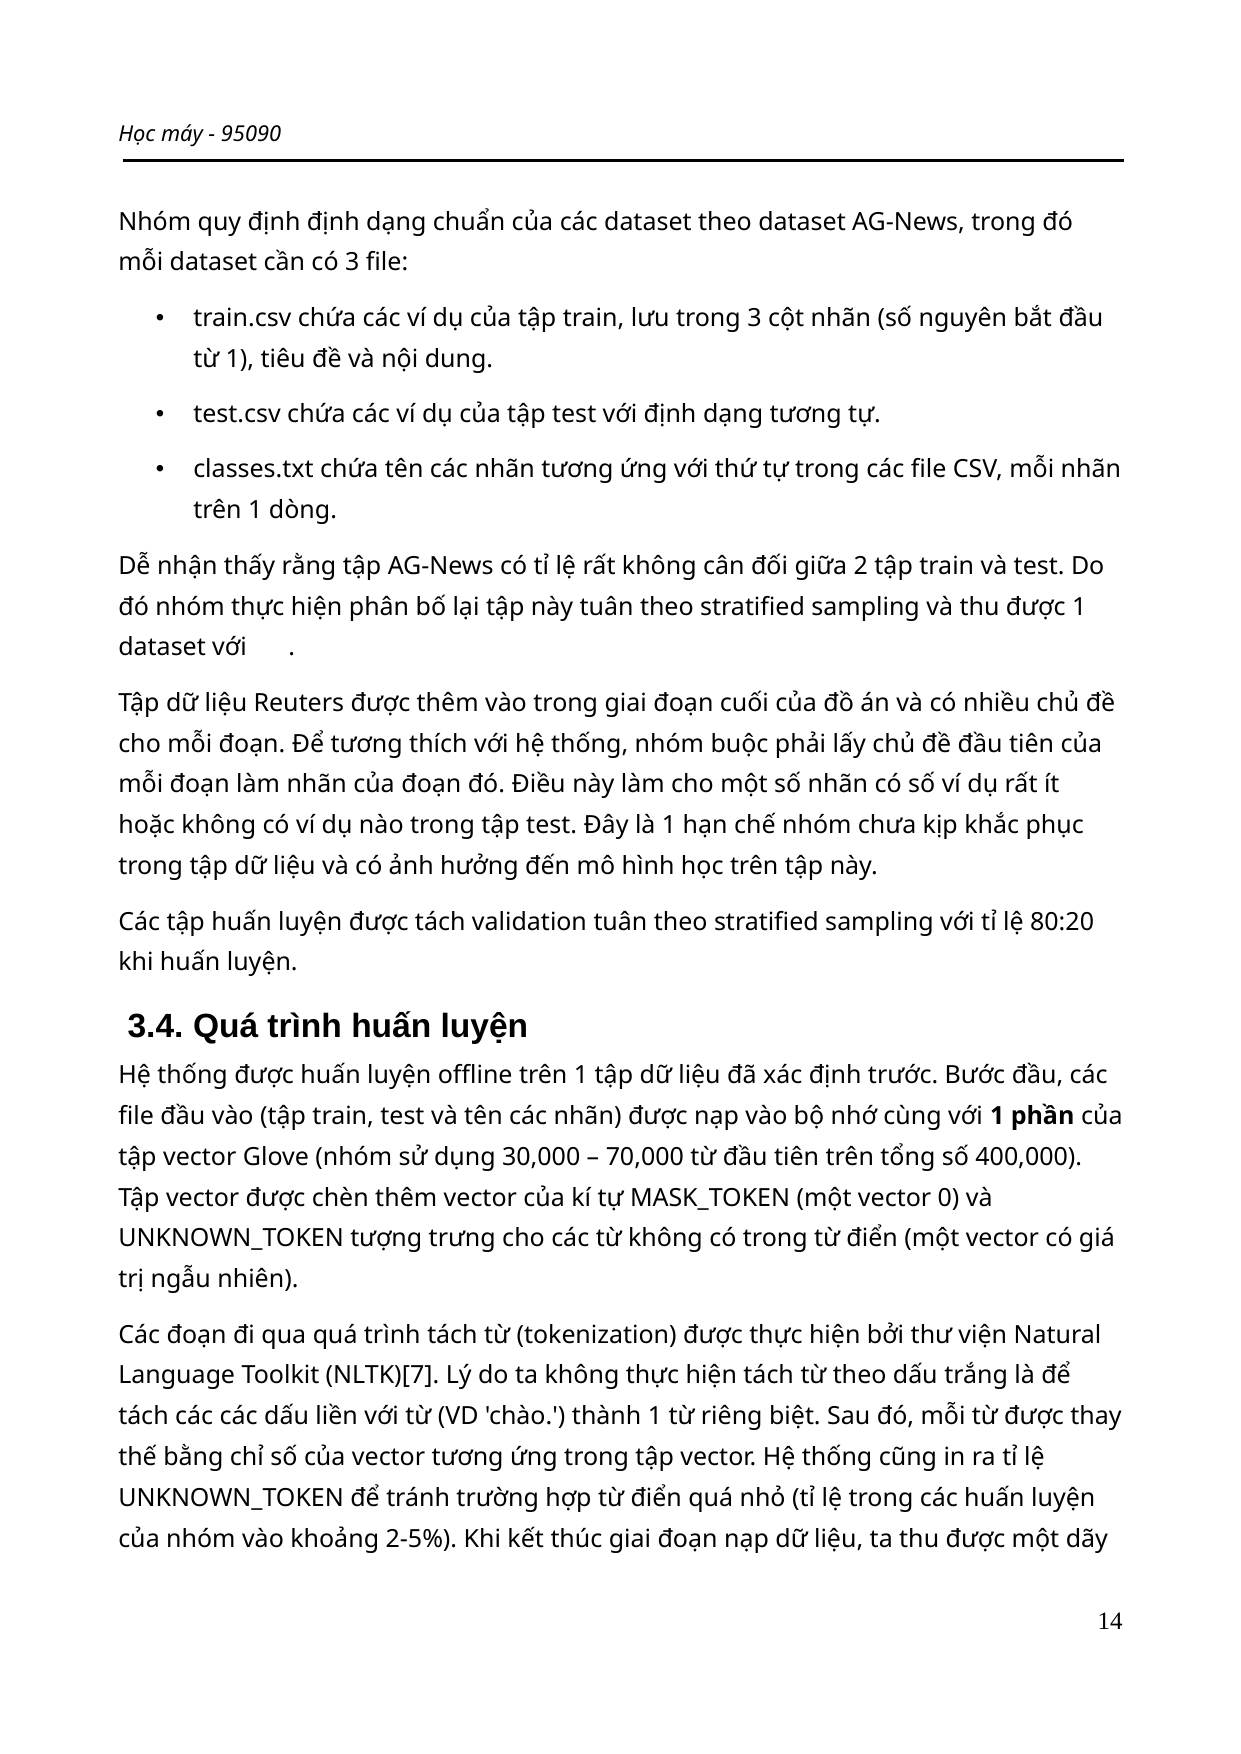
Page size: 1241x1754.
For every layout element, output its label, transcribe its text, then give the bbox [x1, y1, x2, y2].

subtitle Quá trình huấn luyện [118, 1006, 1122, 1044]
list test.csv chứa các ví dụ của tập test với định dạng tương tự. [156, 396, 1122, 430]
text Tập dữ liệu Reuters được thêm vào trong giai đoạn cuối của đồ án và có nhiều chủ đề cho mỗi đoạn. Để tương thích với hệ thống, nhóm buộc phải lấy chủ đề đầu tiên của mỗi đoạn làm nhãn của đoạn đó. Điều này làm cho một số nhãn có số ví dụ rất ít hoặc không có ví dụ nào trong tập test. Đây là 1 hạn chế nhóm chưa kịp khắc phục trong tập dữ liệu và có ảnh hưởng đến mô hình học trên tập này. [118, 684, 1122, 882]
text Các tập huấn luyện được tách validation tuân theo stratified sampling với tỉ lệ 80:20 khi huấn luyện. [118, 903, 1122, 978]
list classes.txt chứa tên các nhãn tương ứng với thứ tự trong các file CSV, mỗi nhãn trên 1 dòng. [156, 451, 1122, 526]
text Nhóm quy định định dạng chuẩn của các dataset theo dataset AG-News, trong đó mỗi dataset cần có 3 file: [118, 203, 1122, 278]
text Hệ thống được huấn luyện offline trên 1 tập dữ liệu đã xác định trước. Bước đầu, các file đầu vào (tập train, test và tên các nhãn) được nạp vào bộ nhớ cùng với 1 phần của tập vector Glove (nhóm sử dụng 30,000 – 70,000 từ đầu tiên trên tổng số 400,000). Tập vector được chèn thêm vector của kí tự MASK_TOKEN (một vector 0) và UNKNOWN_TOKEN tượng trưng cho các từ không có trong từ điển (một vector có giá trị ngẫu nhiên). [118, 1057, 1122, 1295]
text Dễ nhận thấy rằng tập AG-News có tỉ lệ rất không cân đối giữa 2 tập train và test. Do đó nhóm thực hiện phân bố lại tập này tuân theo stratified sampling và thu được 1 dataset với . [118, 547, 1122, 663]
list train.csv chứa các ví dụ của tập train, lưu trong 3 cột nhãn (số nguyên bắt đầu từ 1), tiêu đề và nội dung. [156, 299, 1122, 374]
text Các đoạn đi qua quá trình tách từ (tokenization) được thực hiện bởi thư viện Natural Language Toolkit (NLTK)[7]. Lý do ta không thực hiện tách từ theo dấu trắng là để tách các các dấu liền với từ (VD 'chào.') thành 1 từ riêng biệt. Sau đó, mỗi từ được thay thế bằng chỉ số của vector tương ứng trong tập vector. Hệ thống cũng in ra tỉ lệ UNKNOWN_TOKEN để tránh trường hợp từ điển quá nhỏ (tỉ lệ trong các huấn luyện của nhóm vào khoảng 2-5%). Khi kết thúc giai đoạn nạp dữ liệu, ta thu được một dãy [118, 1316, 1122, 1554]
